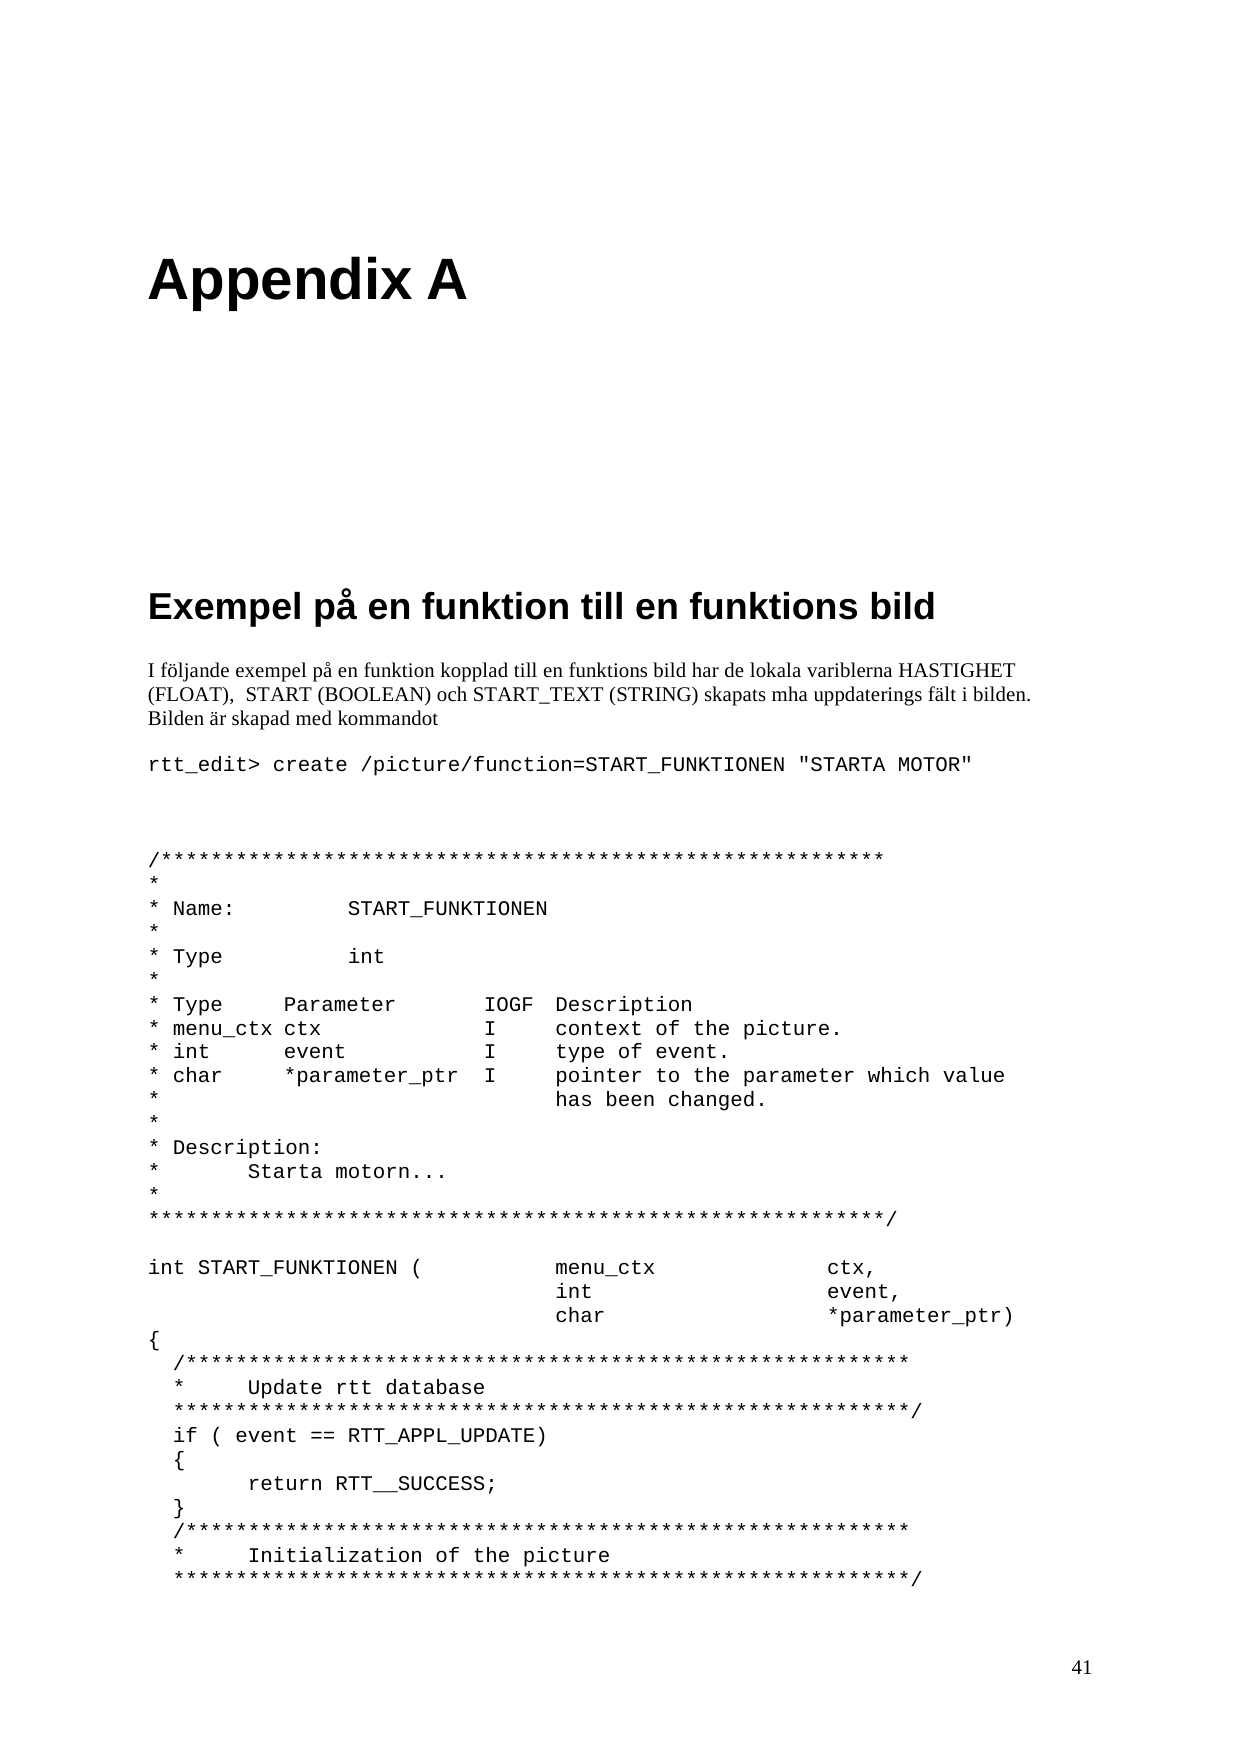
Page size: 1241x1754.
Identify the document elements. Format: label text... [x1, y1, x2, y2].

text char *parameter_ptr) [419, 1305, 1093, 1329]
text * int event I type of event. [148, 1041, 1093, 1065]
text * [148, 874, 1093, 898]
text int START_FUNKTIONEN ( menu_ctx ctx, [148, 1257, 1093, 1281]
text * Type int [148, 946, 1093, 969]
text ***********************************************************/ [148, 1401, 1093, 1425]
text * Description: [148, 1137, 1093, 1161]
text if ( event == RTT_APPL_UPDATE) [148, 1425, 1093, 1449]
text ***********************************************************/ [148, 1209, 1093, 1233]
text I följande exempel på en funktion kopplad till en funktions bild har de lokala variblerna HASTIGHET (FLOAT), START (BOOLEAN) och START_TEXT (STRING) skapats mha uppdaterings fält i bilden. Bilden är skapad med kommandot [148, 657, 1093, 730]
text * char *parameter_ptr I pointer to the parameter which value [148, 1065, 1093, 1089]
text * Initialization of the picture [148, 1544, 1093, 1568]
text * [148, 1113, 1093, 1137]
text /********************************************************** [148, 1521, 1093, 1544]
text * Name: START_FUNKTIONEN [148, 898, 1093, 922]
subtitle Exempel på en funktion till en funktions bild [148, 584, 1093, 627]
text * Starta motorn... [148, 1161, 1093, 1185]
text } [148, 1497, 1093, 1521]
text /********************************************************** [148, 850, 1093, 874]
text return RTT__SUCCESS; [148, 1473, 1093, 1497]
subtitle Appendix A [148, 245, 1093, 312]
text ***********************************************************/ [148, 1568, 1093, 1592]
text { [148, 1329, 1093, 1353]
text * Update rtt database [148, 1377, 1093, 1401]
text int event, [419, 1281, 1093, 1305]
text /********************************************************** [148, 1353, 1093, 1377]
text * [148, 922, 1093, 946]
text { [148, 1449, 1093, 1473]
text * Type Parameter IOGF Description [148, 993, 1093, 1017]
text rtt_edit> create /picture/function=START_FUNKTIONEN "STARTA MOTOR" [148, 754, 1093, 778]
text * has been changed. [148, 1089, 1093, 1113]
text * menu_ctx ctx I context of the picture. [148, 1017, 1093, 1041]
text * [148, 1185, 1093, 1209]
text * [148, 969, 1093, 993]
